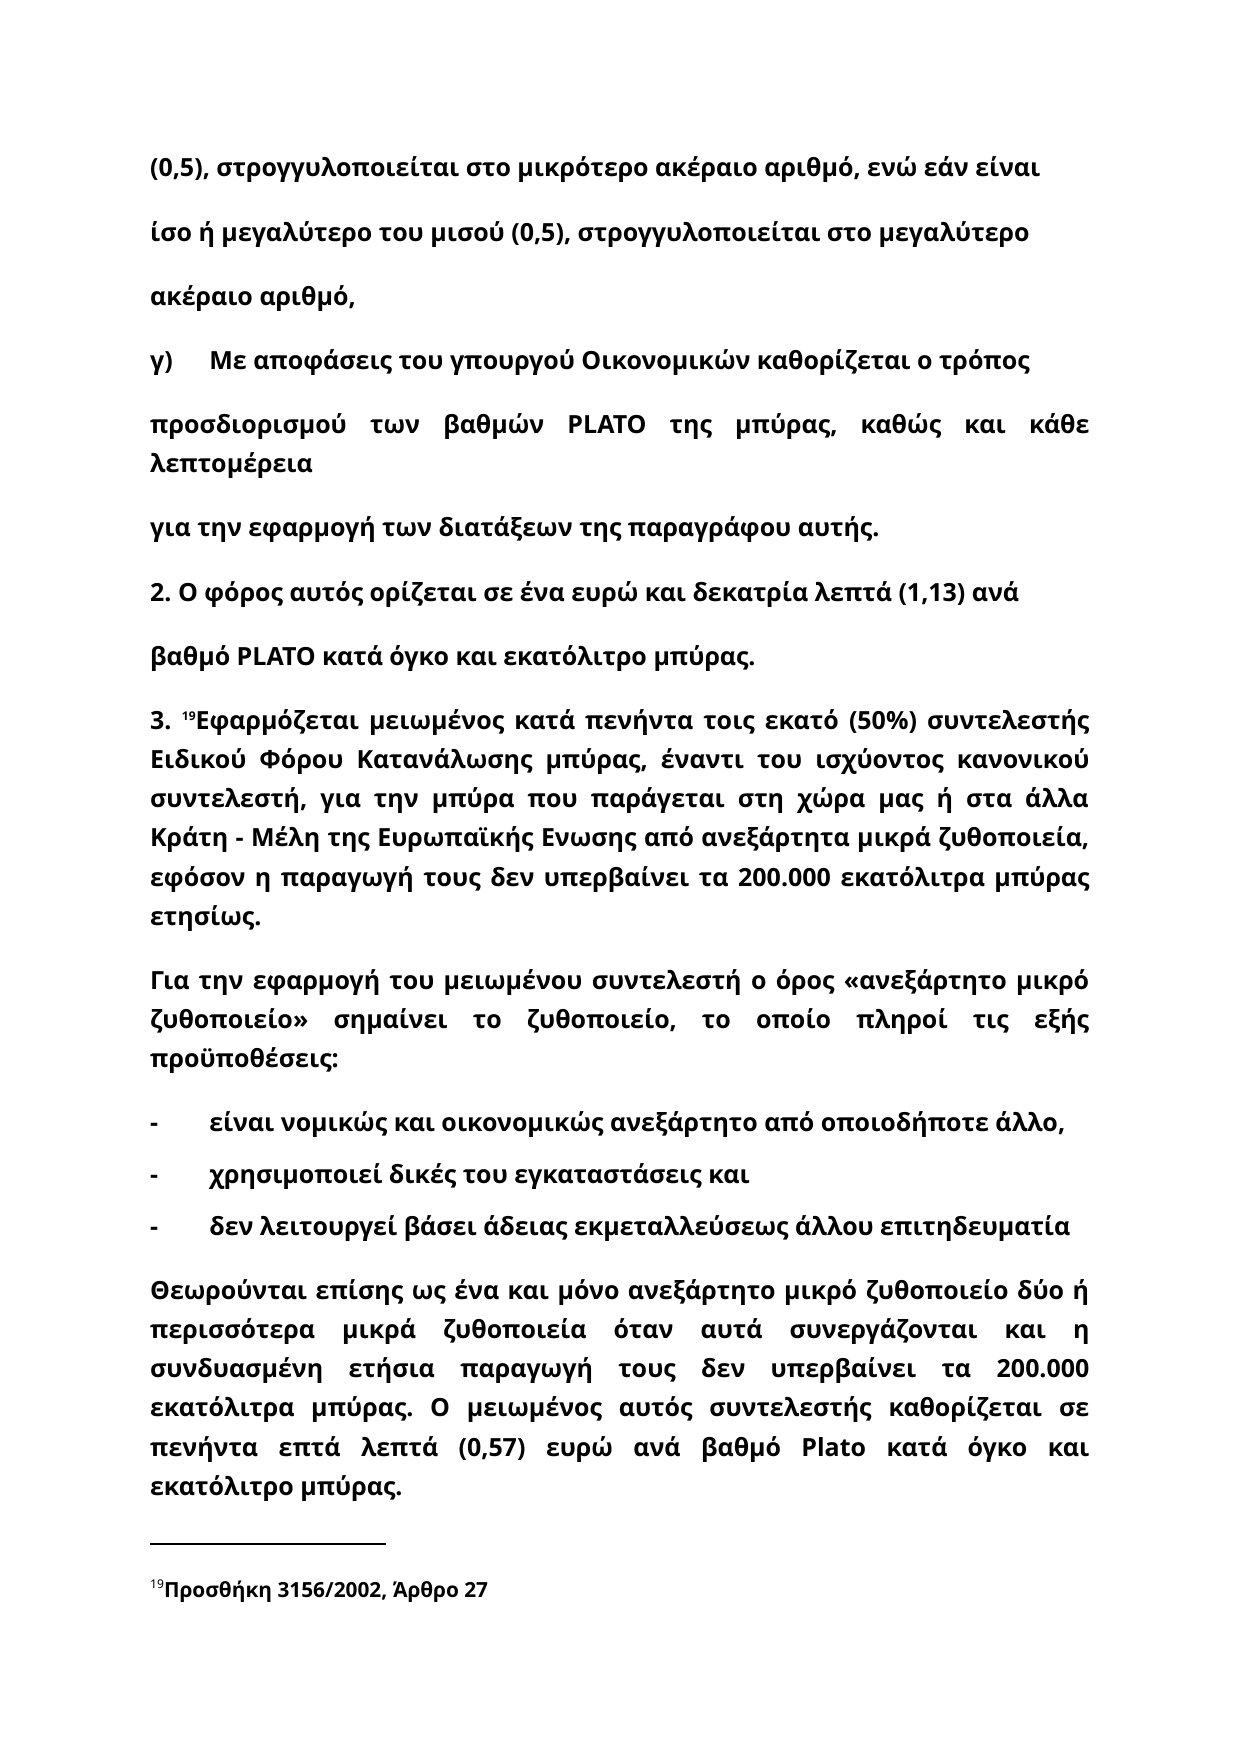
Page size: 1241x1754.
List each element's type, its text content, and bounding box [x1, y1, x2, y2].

text προσδιορισμού των βαθμών ΡLΑΤΟ της μπύρας, καθώς και κάθε λεπτομέρεια [150, 407, 1090, 480]
text για την εφαρμογή των διατάξεων της παραγράφου αυτής. [150, 510, 1090, 544]
text βαθμό ΡLΑΤΟ κατά όγκο και εκατόλιτρο μπύρας. [150, 638, 1090, 672]
list - είναι νομικώς και οικονομικώς ανεξάρτητο από οποιοδήποτε άλλο, [150, 1105, 1090, 1139]
text 3. Εφαρμόζεται μειωμένος κατά πενήντα τοις εκατό (50%) συντελεστής Ειδικού Φόρου Κατανάλωσης μπύρας, έναντι του ισχύοντος κανονικού συντελεστή, για την μπύρα που παράγεται στη χώρα μας ή στα άλλα Κράτη - Μέλη της Ευρωπαϊκής Ενωσης από ανεξάρτητα μικρά ζυθοποιεία, εφόσον η παραγωγή τους δεν υπερβαίνει τα 200.000 εκατόλιτρα μπύρας ετησίως. [150, 702, 1090, 932]
text 2. Ο φόρος αυτός ορίζεται σε ένα ευρώ και δεκατρία λεπτά (1,13) ανά [150, 574, 1090, 608]
text Θεωρούνται επίσης ως ένα και μόνο ανεξάρτητο μικρό ζυθοποιείο δύο ή περισσότερα μικρά ζυθοποιεία όταν αυτά συνεργάζονται και η συνδυασμένη ετήσια παραγωγή τους δεν υπερβαίνει τα 200.000 εκατόλιτρα μπύρας. Ο μειωμένος αυτός συντελεστής καθορίζεται σε πενήντα επτά λεπτά (0,57) ευρώ ανά βαθμό Plato κατά όγκο και εκατόλιτρο μπύρας. [150, 1272, 1090, 1502]
list - χρησιμοποιεί δικές του εγκαταστάσεις και [150, 1157, 1090, 1191]
list - δεν λειτουργεί βάσει άδειας εκμεταλλεύσεως άλλου επιτηδευματία [150, 1208, 1090, 1242]
text ακέραιο αριθμό, [150, 278, 1090, 312]
text Για την εφαρμογή του μειωμένου συντελεστή ο όρος «ανεξάρτητο μικρό ζυθοποιείο» σημαίνει το ζυθοποιείο, το οποίο πληροί τις εξής προϋποθέσεις: [150, 962, 1090, 1075]
list γ) Με αποφάσεις του γπουργού Οικονομικών καθορίζεται ο τρόπος [150, 342, 1090, 377]
text ίσο ή μεγαλύτερο του μισού (0,5), στρογγυλοποιείται στο μεγαλύτερο [150, 214, 1090, 248]
text (0,5), στρογγυλοποιείται στο μικρότερο ακέραιο αριθμό, ενώ εάν είναι [150, 150, 1090, 184]
text Προσθήκη 3156/2002, Άρθρο 27 [150, 1576, 1090, 1604]
